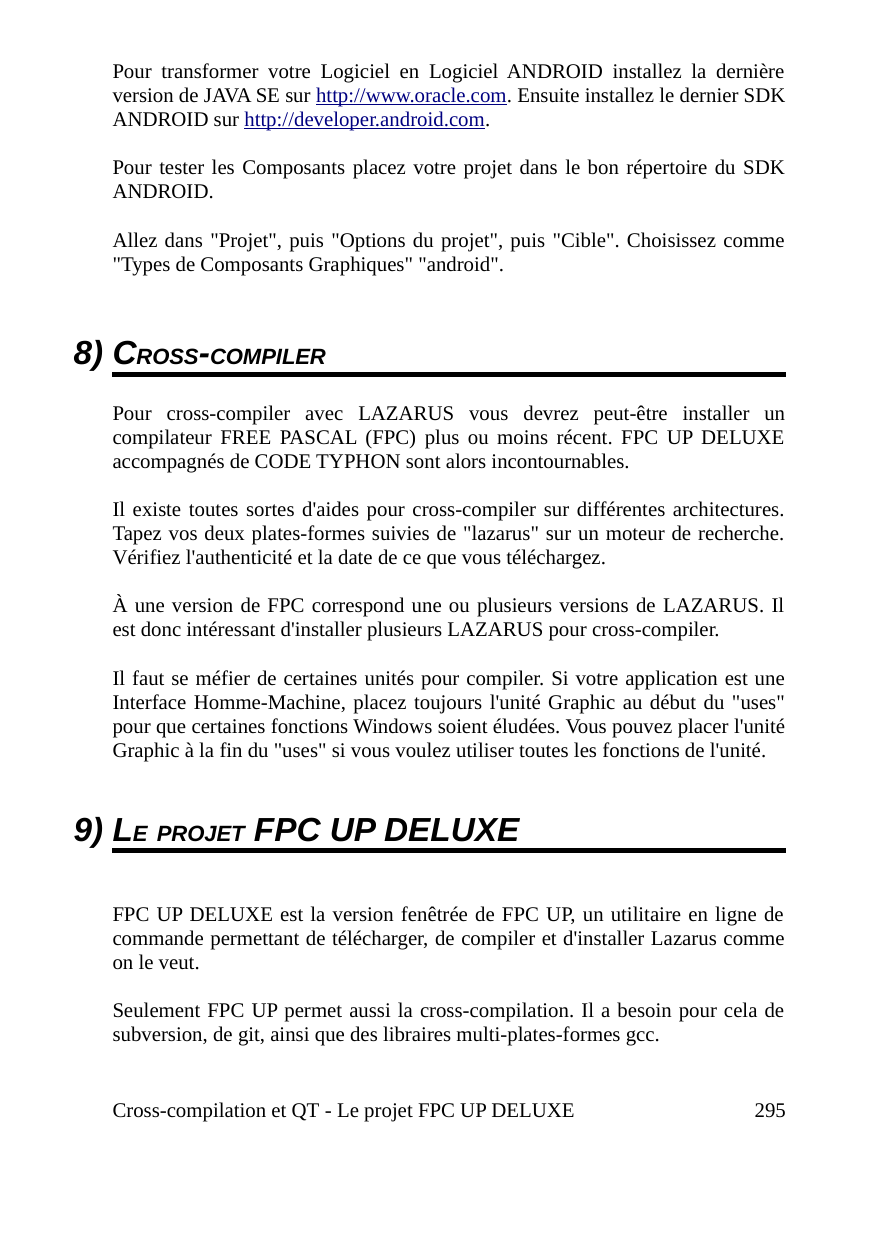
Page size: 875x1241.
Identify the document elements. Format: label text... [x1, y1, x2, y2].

subtitle Le projet FPC UP DELUXE [112, 810, 786, 848]
text Pour cross-compiler avec LAZARUS vous devrez peut-être installer un compilateur FREE PASCAL (FPC) plus ou moins récent. FPC UP DELUXE accompagnés de CODE TYPHON sont alors incontournables. [112, 401, 786, 473]
text Il faut se méfier de certaines unités pour compiler. Si votre application est une Interface Homme-Machine, placez toujours l'unité Graphic au début du "uses" pour que certaines fonctions Windows soient éludées. Vous pouvez placer l'unité Graphic à la fin du "uses" si vous voulez utiliser toutes les fonctions de l'unité. [112, 666, 786, 762]
text Il existe toutes sortes d'aides pour cross-compiler sur différentes architectures. Tapez vos deux plates-formes suivies de "lazarus" sur un moteur de recherche. Vérifiez l'authenticité et la date de ce que vous téléchargez. [112, 497, 786, 569]
text À une version de FPC correspond une ou plusieurs versions de LAZARUS. Il est donc intéressant d'installer plusieurs LAZARUS pour cross-compiler. [112, 593, 786, 641]
subtitle Cross-compiler [112, 333, 786, 372]
text FPC UP DELUXE est la version fenêtrée de FPC UP, un utilitaire en ligne de commande permettant de télécharger, de compiler et d'installer Lazarus comme on le veut. [112, 902, 786, 974]
text Pour transformer votre Logiciel en Logiciel ANDROID installez la dernière version de JAVA SE sur http://www.oracle.com. Ensuite installez le dernier SDK ANDROID sur http://developer.android.com. [112, 59, 786, 131]
text Pour tester les Composants placez votre projet dans le bon répertoire du SDK ANDROID. [112, 155, 786, 203]
text Seulement FPC UP permet aussi la cross-compilation. Il a besoin pour cela de subversion, de git, ainsi que des libraires multi-plates-formes gcc. [112, 998, 786, 1046]
text Allez dans "Projet", puis "Options du projet", puis "Cible". Choisissez comme "Types de Composants Graphiques" "android". [112, 227, 786, 276]
